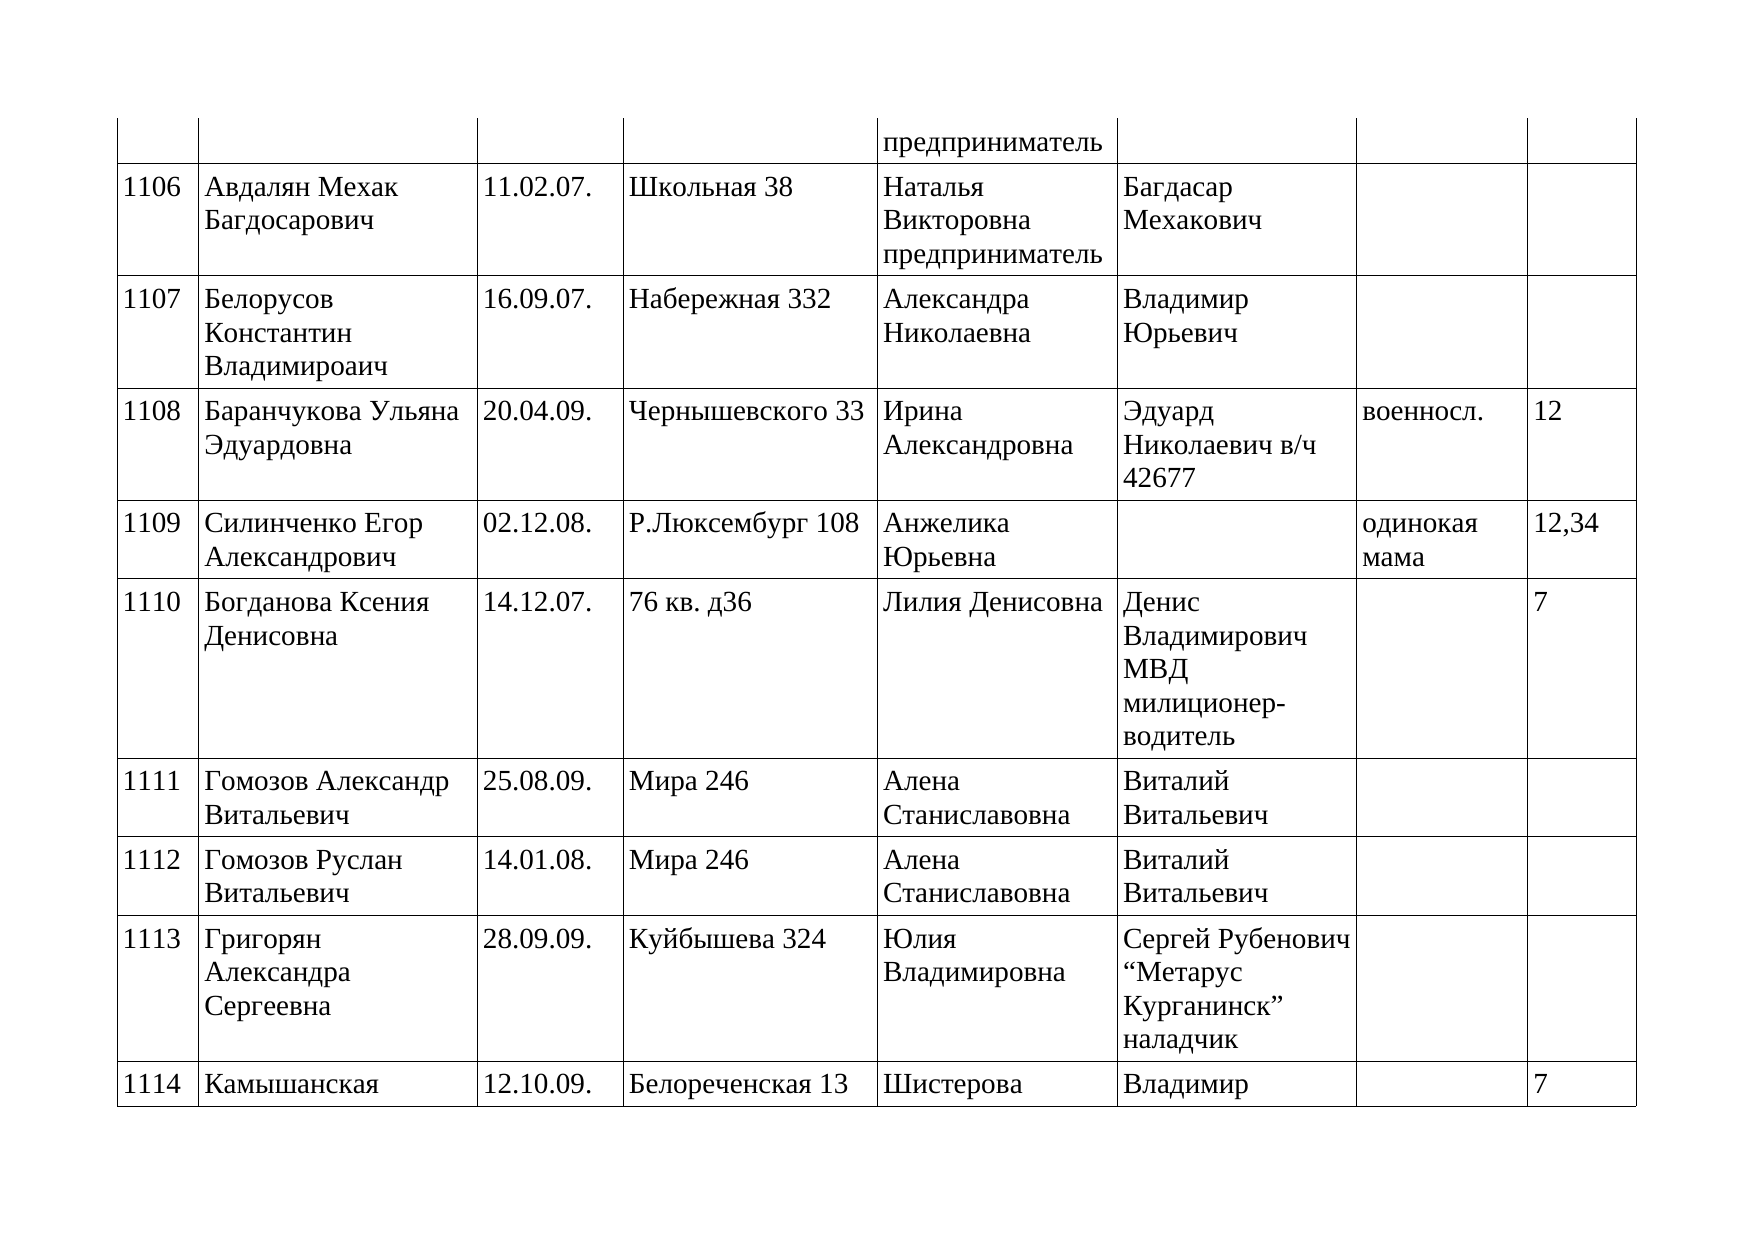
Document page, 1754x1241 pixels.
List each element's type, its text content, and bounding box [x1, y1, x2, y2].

table_cell Наталья Викторовна предприниматель [878, 164, 1117, 275]
table_cell Виталий Витальевич [1118, 759, 1356, 836]
table_cell Лилия Денисовна [878, 579, 1117, 758]
table_cell 1109 [118, 501, 198, 578]
table_cell [1357, 1062, 1527, 1106]
table_cell [1357, 164, 1527, 275]
table_cell Владимир [1118, 1062, 1356, 1106]
table_cell Алена Станиславовна [878, 837, 1117, 915]
table_cell Сергей Рубенович “Метарус Курганинск” наладчик [1118, 916, 1356, 1061]
table_cell [1357, 916, 1527, 1061]
table_cell Александра Николаевна [878, 276, 1117, 388]
table_cell Школьная 38 [624, 164, 877, 275]
table_cell 1114 [118, 1062, 198, 1106]
table_cell Эдуард Николаевич в/ч 42677 [1118, 389, 1356, 500]
table_cell [1357, 759, 1527, 836]
table_cell 1112 [118, 837, 198, 915]
table_cell [1118, 118, 1356, 163]
table_cell 25.08.09. [478, 759, 623, 836]
table_cell 20.04.09. [478, 389, 623, 500]
table_cell [199, 118, 477, 163]
table_cell Алена Станиславовна [878, 759, 1117, 836]
table_cell [1118, 501, 1356, 578]
table_cell Камышанская [199, 1062, 477, 1106]
table_cell 12.10.09. [478, 1062, 623, 1106]
table_cell 1108 [118, 389, 198, 500]
table_cell 1113 [118, 916, 198, 1061]
table_cell [1528, 916, 1636, 1061]
table_cell 14.12.07. [478, 579, 623, 758]
table_cell [1357, 837, 1527, 915]
table_cell [118, 118, 198, 163]
table_cell [1357, 579, 1527, 758]
table_cell [1357, 118, 1527, 163]
table_cell 11.02.07. [478, 164, 623, 275]
table_cell 02.12.08. [478, 501, 623, 578]
table_cell [624, 118, 877, 163]
table_cell Авдалян Мехак Багдосарович [199, 164, 477, 275]
table_cell Белорусов Константин Владимироаич [199, 276, 477, 388]
table_cell Денис Владимирович МВД милиционер-водитель [1118, 579, 1356, 758]
table_cell Силинченко Егор Александрович [199, 501, 477, 578]
table_cell [1528, 118, 1636, 163]
table_cell Куйбышева 324 [624, 916, 877, 1061]
table_cell 1111 [118, 759, 198, 836]
table_cell [1528, 164, 1636, 275]
table_cell Анжелика Юрьевна [878, 501, 1117, 578]
table_cell 12 [1528, 389, 1636, 500]
table_cell Богданова Ксения Денисовна [199, 579, 477, 758]
table_cell 16.09.07. [478, 276, 623, 388]
table_cell одинокая мама [1357, 501, 1527, 578]
table_cell Юлия Владимировна [878, 916, 1117, 1061]
table_cell Набережная 332 [624, 276, 877, 388]
table_cell Мира 246 [624, 837, 877, 915]
table_cell [1528, 276, 1636, 388]
table_cell [478, 118, 623, 163]
table_cell 76 кв. д36 [624, 579, 877, 758]
table_cell предприниматель [878, 118, 1117, 163]
table_cell Виталий Витальевич [1118, 837, 1356, 915]
table_cell военносл. [1357, 389, 1527, 500]
table_cell Багдасар Мехакович [1118, 164, 1356, 275]
table_cell 1106 [118, 164, 198, 275]
table_cell Шистерова [878, 1062, 1117, 1106]
table_cell 28.09.09. [478, 916, 623, 1061]
table_cell Ирина Александровна [878, 389, 1117, 500]
table_cell Белореченская 13 [624, 1062, 877, 1106]
table_cell 1110 [118, 579, 198, 758]
table_cell [1528, 837, 1636, 915]
table_cell [1528, 759, 1636, 836]
table_cell Чернышевского 33 [624, 389, 877, 500]
table_cell Владимир Юрьевич [1118, 276, 1356, 388]
table_cell 7 [1528, 579, 1636, 758]
table_cell 12,34 [1528, 501, 1636, 578]
table_cell Р.Люксембург 108 [624, 501, 877, 578]
table_cell Баранчукова Ульяна Эдуардовна [199, 389, 477, 500]
table_cell Гомозов Александр Витальевич [199, 759, 477, 836]
table_cell 14.01.08. [478, 837, 623, 915]
table_cell 1107 [118, 276, 198, 388]
table_cell Григорян Александра Сергеевна [199, 916, 477, 1061]
table_cell 7 [1528, 1062, 1636, 1106]
table_cell [1357, 276, 1527, 388]
table_cell Гомозов Руслан Витальевич [199, 837, 477, 915]
table_cell Мира 246 [624, 759, 877, 836]
